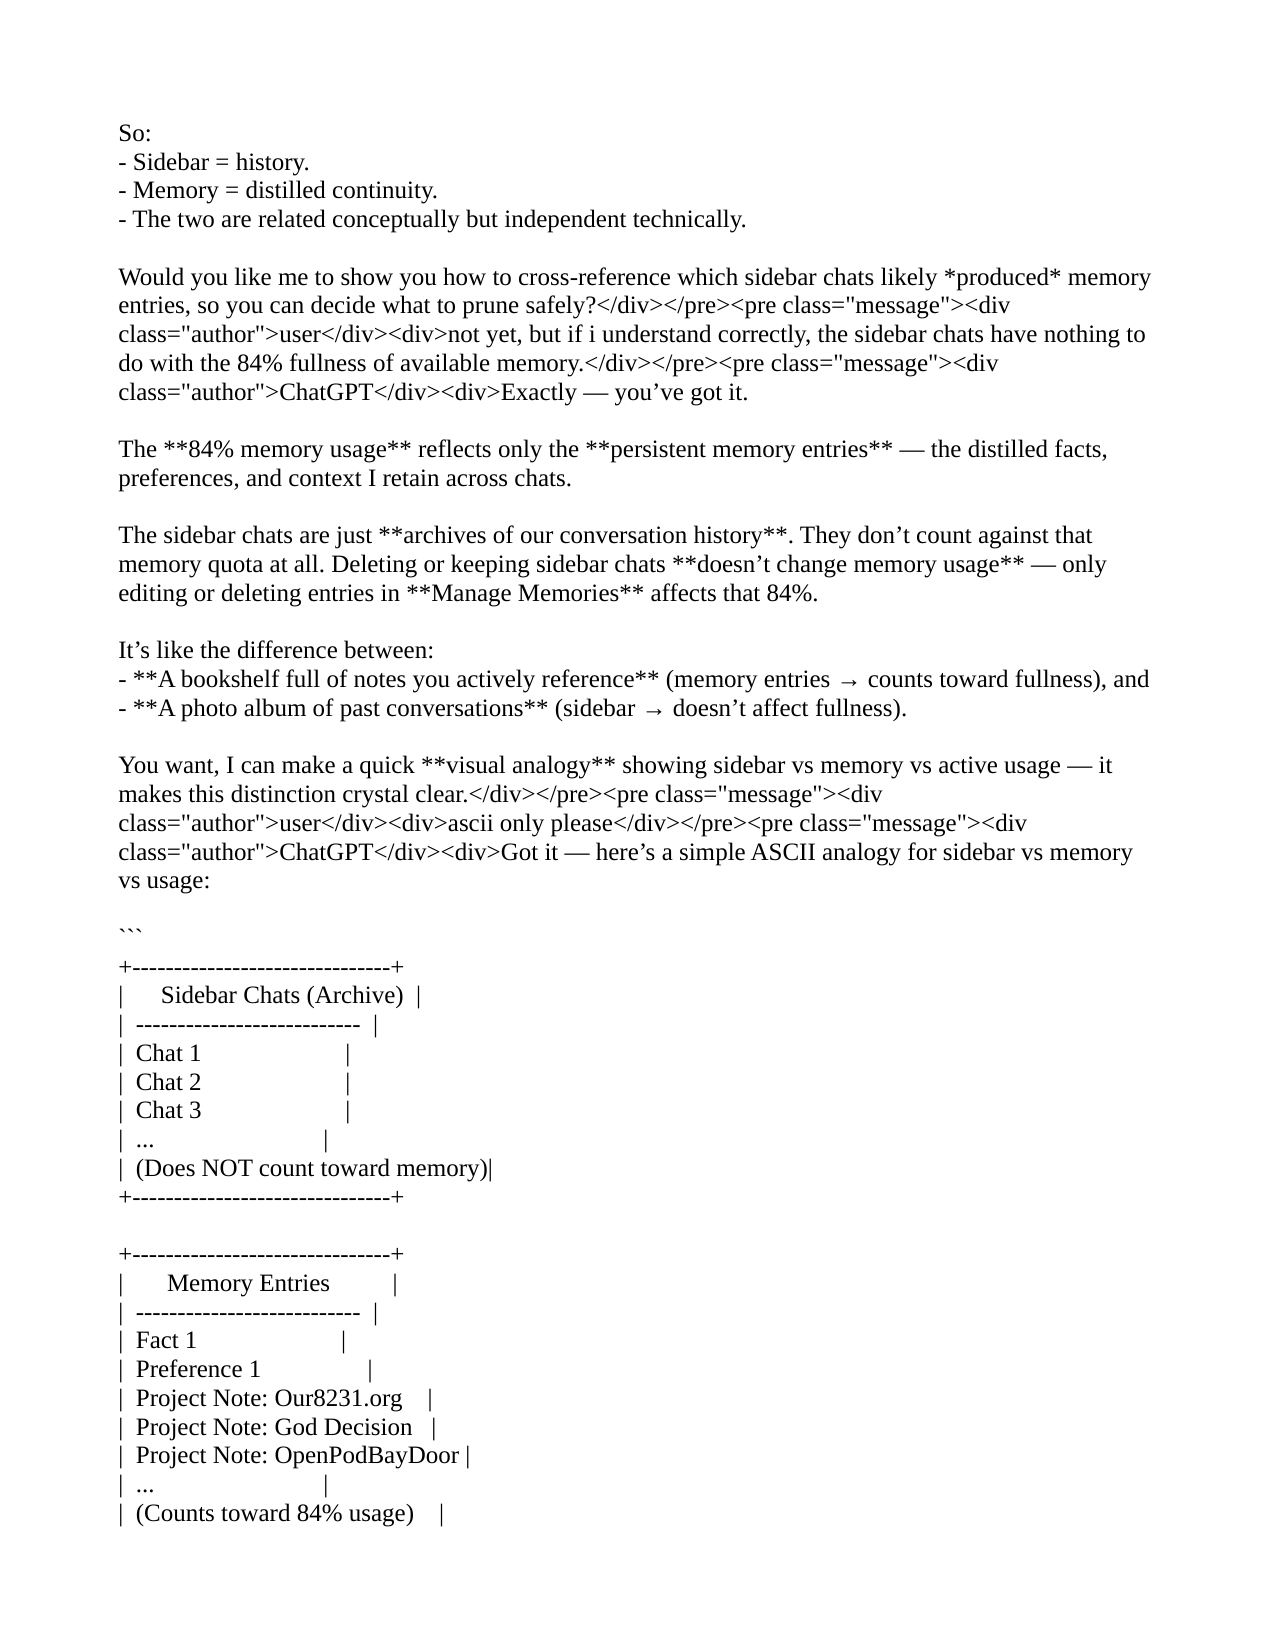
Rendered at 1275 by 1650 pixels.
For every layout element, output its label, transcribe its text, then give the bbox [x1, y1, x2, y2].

text | ... | [118, 1469, 1157, 1498]
text +-------------------------------+ [118, 1182, 1157, 1211]
text | Memory Entries | [118, 1268, 1157, 1297]
text | ... | [118, 1124, 1157, 1153]
text - **A bookshelf full of notes you actively reference** (memory entries → counts toward fullness), and [118, 664, 1157, 693]
text | Project Note: Our8231.org | [118, 1383, 1157, 1412]
text - Memory = distilled continuity. [118, 176, 1157, 204]
text The sidebar chats are just **archives of our conversation history**. They don’t count against that memory quota at all. Deleting or keeping sidebar chats **doesn’t change memory usage** — only editing or deleting entries in **Manage Memories** affects that 84%. [118, 521, 1157, 607]
text Would you like me to show you how to cross‑reference which sidebar chats likely *produced* memory entries, so you can decide what to prune safely?</div></pre><pre class="message"><div class="author">user</div><div>not yet, but if i understand correctly, the sidebar chats have nothing to do with the 84% fullness of available memory.</div></pre><pre class="message"><div class="author">ChatGPT</div><div>Exactly — you’ve got it. ✅ [118, 262, 1157, 406]
text - The two are related conceptually but independent technically. [118, 204, 1157, 233]
text | Chat 2 | [118, 1067, 1157, 1096]
text +-------------------------------+ [118, 952, 1157, 981]
text +-------------------------------+ [118, 1239, 1157, 1268]
text | (Does NOT count toward memory)| [118, 1153, 1157, 1182]
text You want, I can make a quick **visual analogy** showing sidebar vs memory vs active usage — it makes this distinction crystal clear.</div></pre><pre class="message"><div class="author">user</div><div>ascii only please</div></pre><pre class="message"><div class="author">ChatGPT</div><div>Got it — here’s a simple ASCII analogy for sidebar vs memory vs usage: [118, 751, 1157, 894]
text | (Counts toward 84% usage) | [118, 1498, 1157, 1527]
text | --------------------------- | [118, 1297, 1157, 1326]
text | Chat 1 | [118, 1038, 1157, 1067]
text | Preference 1 | [118, 1354, 1157, 1383]
text ``` [118, 923, 1157, 952]
text The **84% memory usage** reflects only the **persistent memory entries** — the distilled facts, preferences, and context I retain across chats. [118, 434, 1157, 492]
text | Chat 3 | [118, 1096, 1157, 1124]
text | Fact 1 | [118, 1326, 1157, 1354]
text | Project Note: God Decision | [118, 1412, 1157, 1441]
text - **A photo album of past conversations** (sidebar → doesn’t affect fullness). [118, 693, 1157, 722]
text - Sidebar = history. [118, 147, 1157, 176]
text So: [118, 118, 1157, 147]
text It’s like the difference between: [118, 636, 1157, 664]
text | Sidebar Chats (Archive) | [118, 981, 1157, 1009]
text | --------------------------- | [118, 1009, 1157, 1038]
text | Project Note: OpenPodBayDoor | [118, 1441, 1157, 1469]
